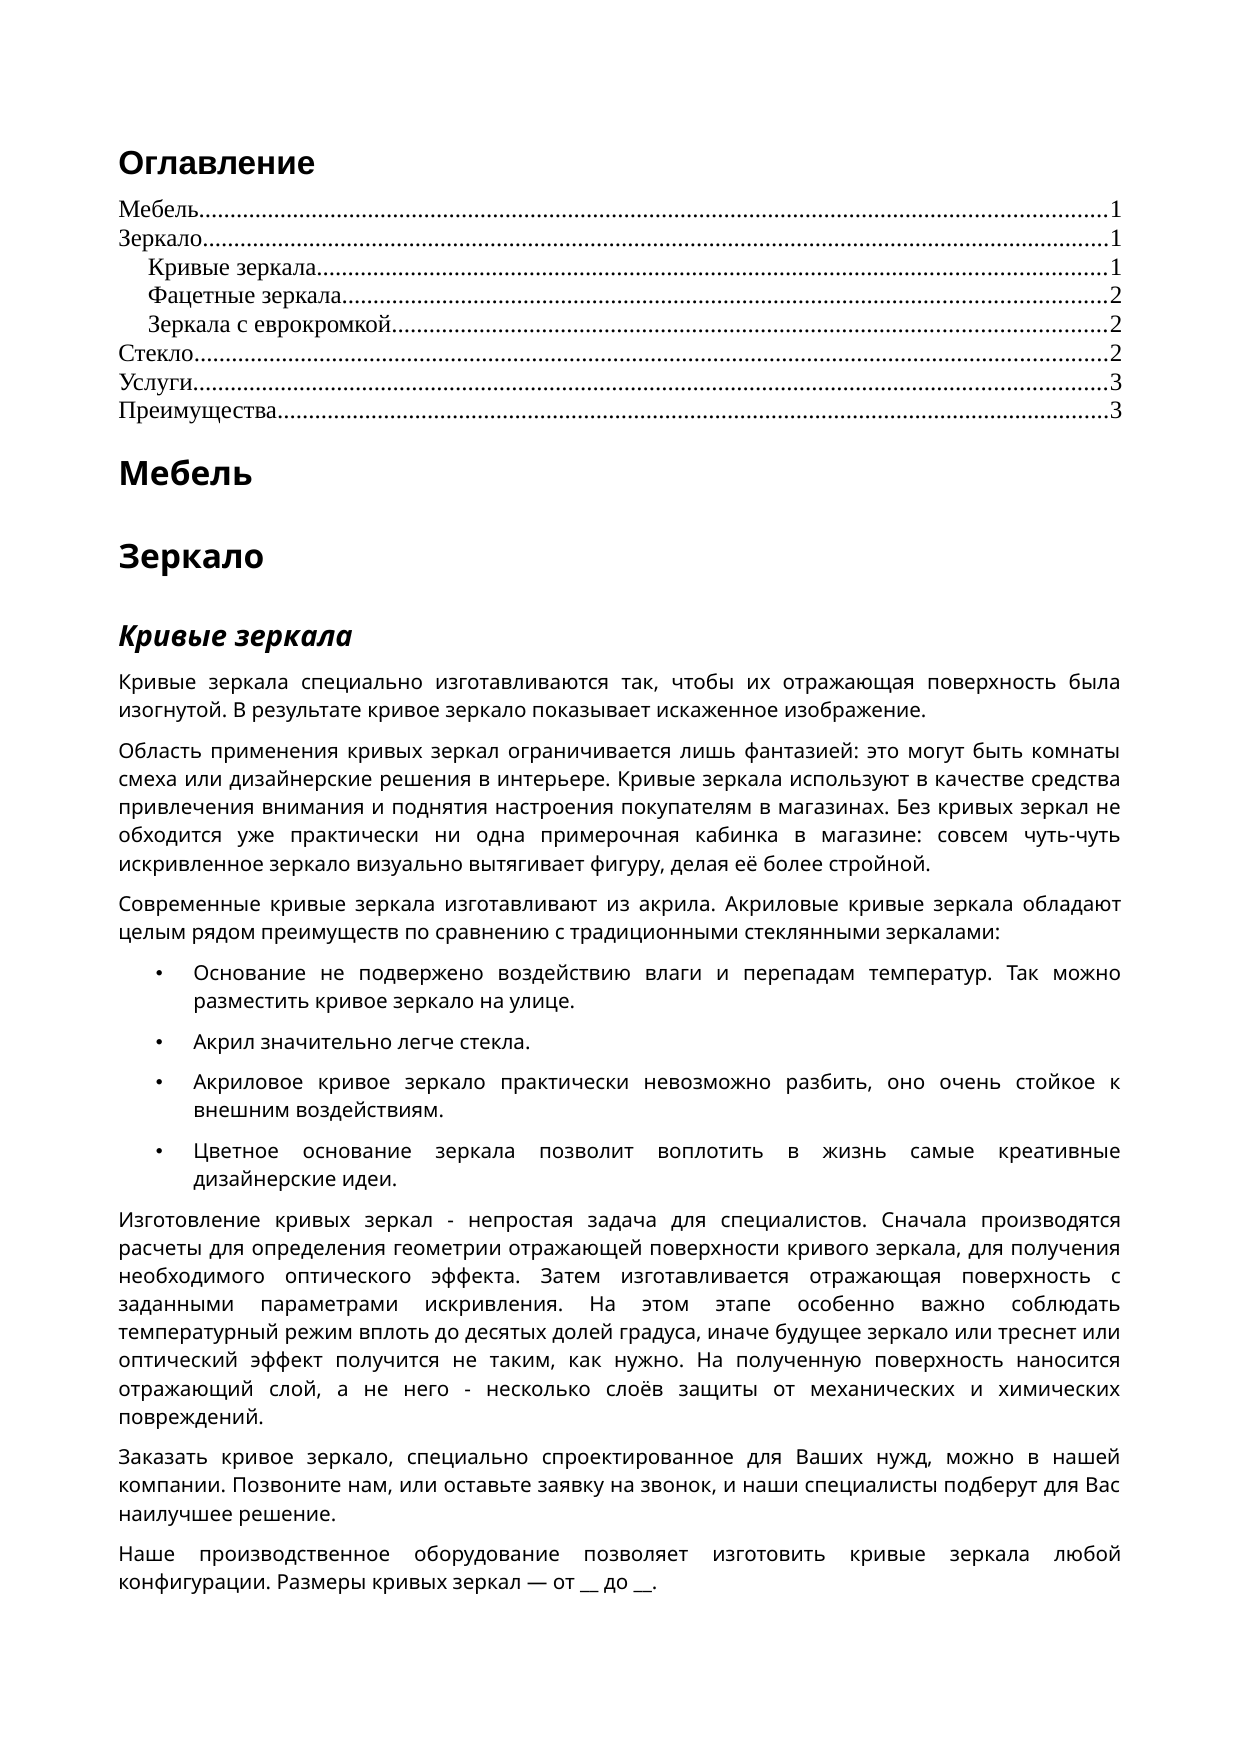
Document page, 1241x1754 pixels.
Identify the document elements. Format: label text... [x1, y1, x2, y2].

subtitle Зеркало [118, 532, 1122, 578]
subtitle Кривые зеркала [118, 616, 1122, 655]
text Кривые зеркала специально изготавливаются так, чтобы их отражающая поверхность была изогнутой. В результате кривое зеркало показывает искаженное изображение. [118, 668, 1122, 724]
text Наше производственное оборудование позволяет изготовить кривые зеркала любой конфигурации. Размеры кривых зеркал — от __ до __. [118, 1539, 1122, 1596]
text Мебель 1 [118, 194, 1122, 223]
text Кривые зеркала 1 [148, 252, 1122, 280]
text Изготовление кривых зеркал - непростая задача для специалистов. Сначала производятся расчеты для определения геометрии отражающей поверхности кривого зеркала, для получения необходимого оптического эффекта. Затем изготавливается отражающая поверхность с заданными параметрами искривления. На этом этапе особенно важно соблюдать температурный режим вплоть до десятых долей градуса, иначе будущее зеркало или треснет или оптический эффект получится не таким, как нужно. На полученную поверхность наносится отражающий слой, а не него - несколько слоёв защиты от механических и химических повреждений. [118, 1205, 1122, 1430]
text Зеркало 1 [118, 223, 1122, 252]
text Стекло 2 [118, 338, 1122, 367]
subtitle Мебель [118, 449, 1122, 495]
list Цветное основание зеркала позволит воплотить в жизнь самые креативные дизайнерские идеи. [156, 1136, 1122, 1193]
subtitle Оглавление [118, 143, 1122, 182]
text Современные кривые зеркала изготавливают из акрила. Акриловые кривые зеркала обладают целым рядом преимуществ по сравнению с традиционными стеклянными зеркалами: [118, 889, 1122, 946]
text Зеркала с еврокромкой 2 [148, 309, 1122, 338]
text Преимущества 3 [118, 395, 1122, 424]
list Акриловое кривое зеркало практически невозможно разбить, оно очень стойкое к внешним воздействиям. [156, 1068, 1122, 1124]
text Фацетные зеркала 2 [148, 280, 1122, 309]
list Основание не подвержено воздействию влаги и перепадам температур. Так можно разместить кривое зеркало на улице. [156, 958, 1122, 1014]
text Область применения кривых зеркал ограничивается лишь фантазией: это могут быть комнаты смеха или дизайнерские решения в интерьере. Кривые зеркала используют в качестве средства привлечения внимания и поднятия настроения покупателям в магазинах. Без кривых зеркал не обходится уже практически ни одна примерочная кабинка в магазине: совсем чуть-чуть искривленное зеркало визуально вытягивает фигуру, делая её более стройной. [118, 736, 1122, 877]
text Заказать кривое зеркало, специально спроектированное для Ваших нужд, можно в нашей компании. Позвоните нам, или оставьте заявку на звонок, и наши специалисты подберут для Вас наилучшее решение. [118, 1443, 1122, 1527]
text Услуги 3 [118, 367, 1122, 395]
list Акрил значительно легче стекла. [156, 1027, 1122, 1055]
